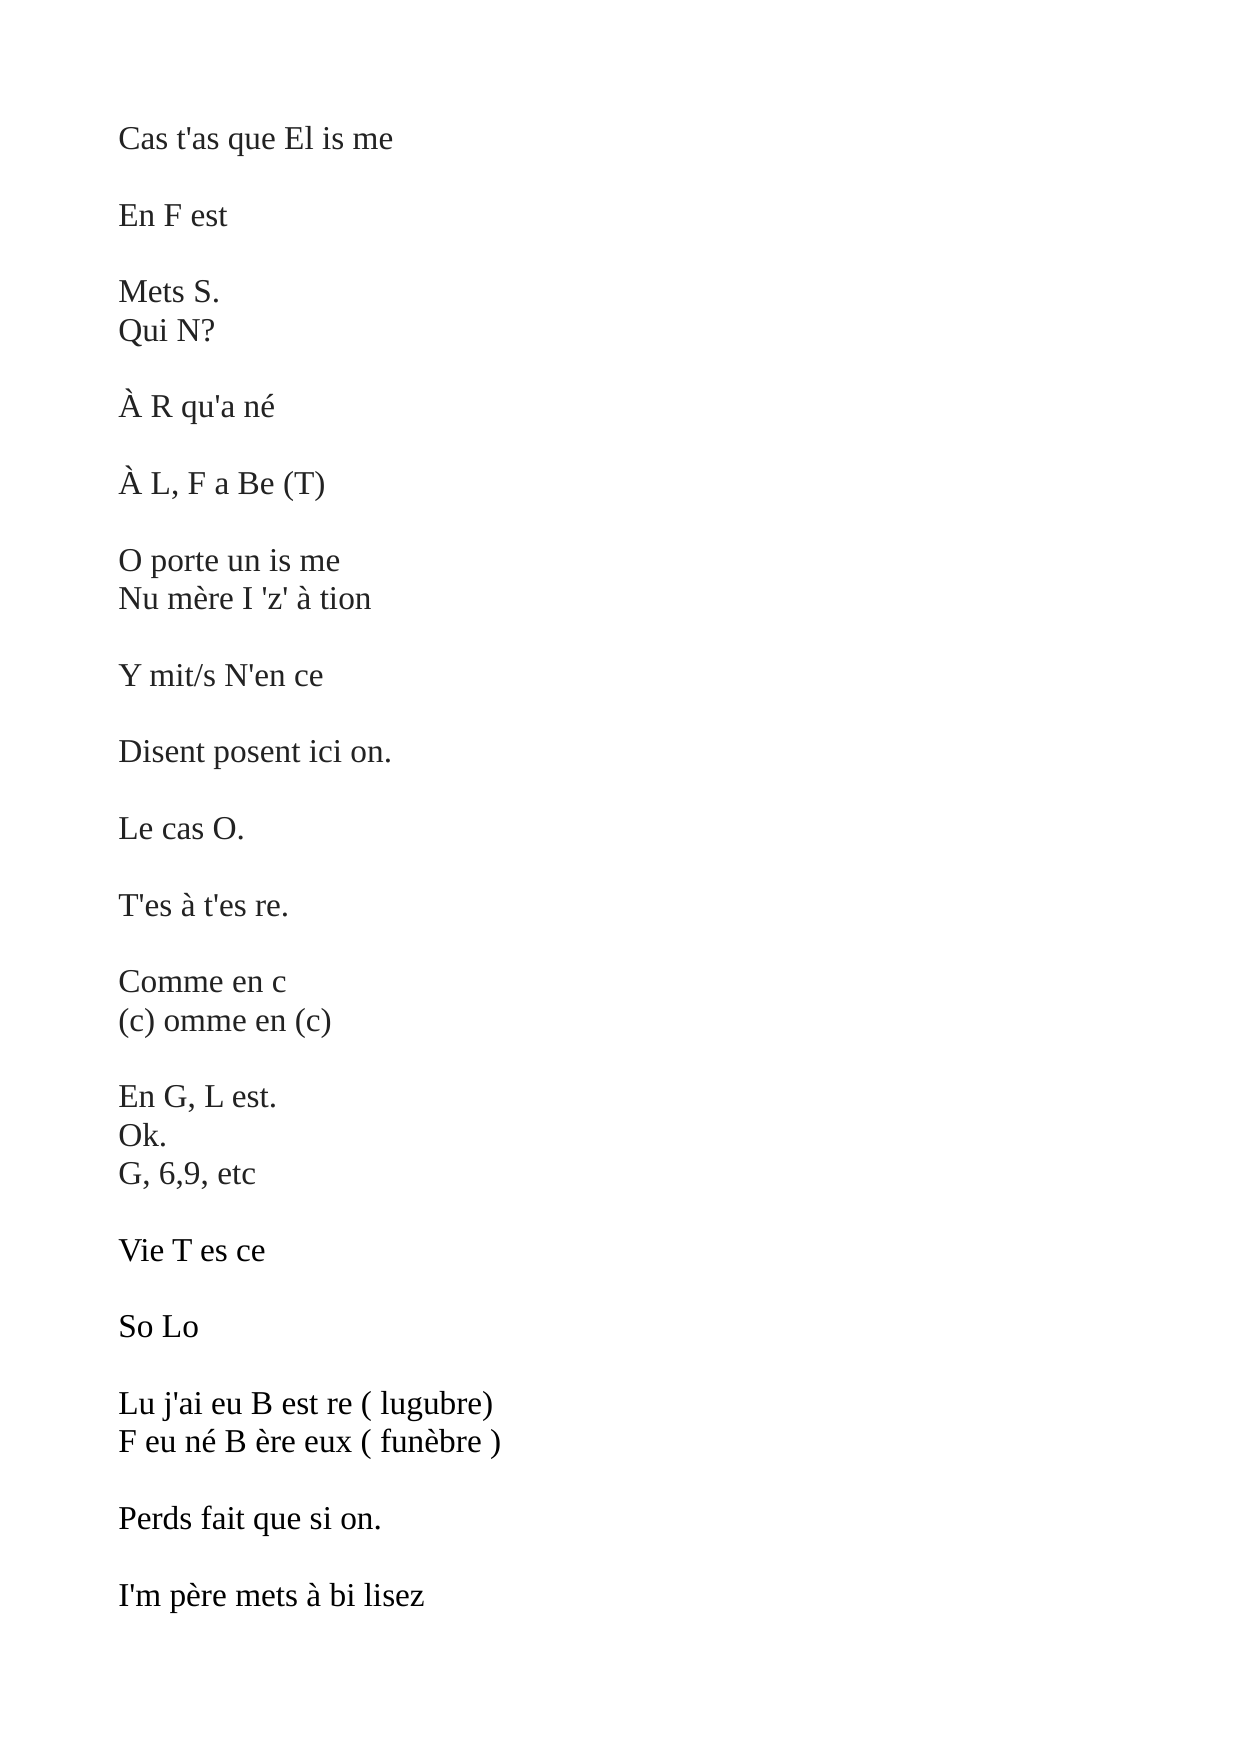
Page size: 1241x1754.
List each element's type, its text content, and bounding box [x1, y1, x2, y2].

text (c) omme en (c) [118, 1000, 1122, 1038]
text À R qu'a né [118, 386, 1122, 425]
text O porte un is me [118, 540, 1122, 578]
text Lu j'ai eu B est re ( lugubre) [118, 1383, 1122, 1421]
text Cas t'as que El is me [118, 118, 1122, 156]
text En F est [118, 195, 1122, 233]
text G, 6,9, etc [118, 1153, 1122, 1191]
text Qui N? [118, 310, 1122, 348]
text Vie T es ce [118, 1230, 1122, 1268]
text Y mit/s N'en ce [118, 655, 1122, 693]
text Disent posent ici on. [118, 731, 1122, 770]
text T'es à t'es re. [118, 885, 1122, 923]
text Mets S. [118, 271, 1122, 310]
text À L, F a Be (T) [118, 463, 1122, 501]
text Ok. [118, 1115, 1122, 1153]
text Le cas O. [118, 808, 1122, 846]
text I'm père mets à bi lisez [118, 1575, 1122, 1613]
text Nu mère I 'z' à tion [118, 578, 1122, 616]
text So Lo [118, 1306, 1122, 1345]
text En G, L est. [118, 1076, 1122, 1115]
text Perds fait que si on. [118, 1498, 1122, 1536]
text F eu né B ère eux ( funèbre ) [118, 1421, 1122, 1460]
text Comme en c [118, 961, 1122, 1000]
